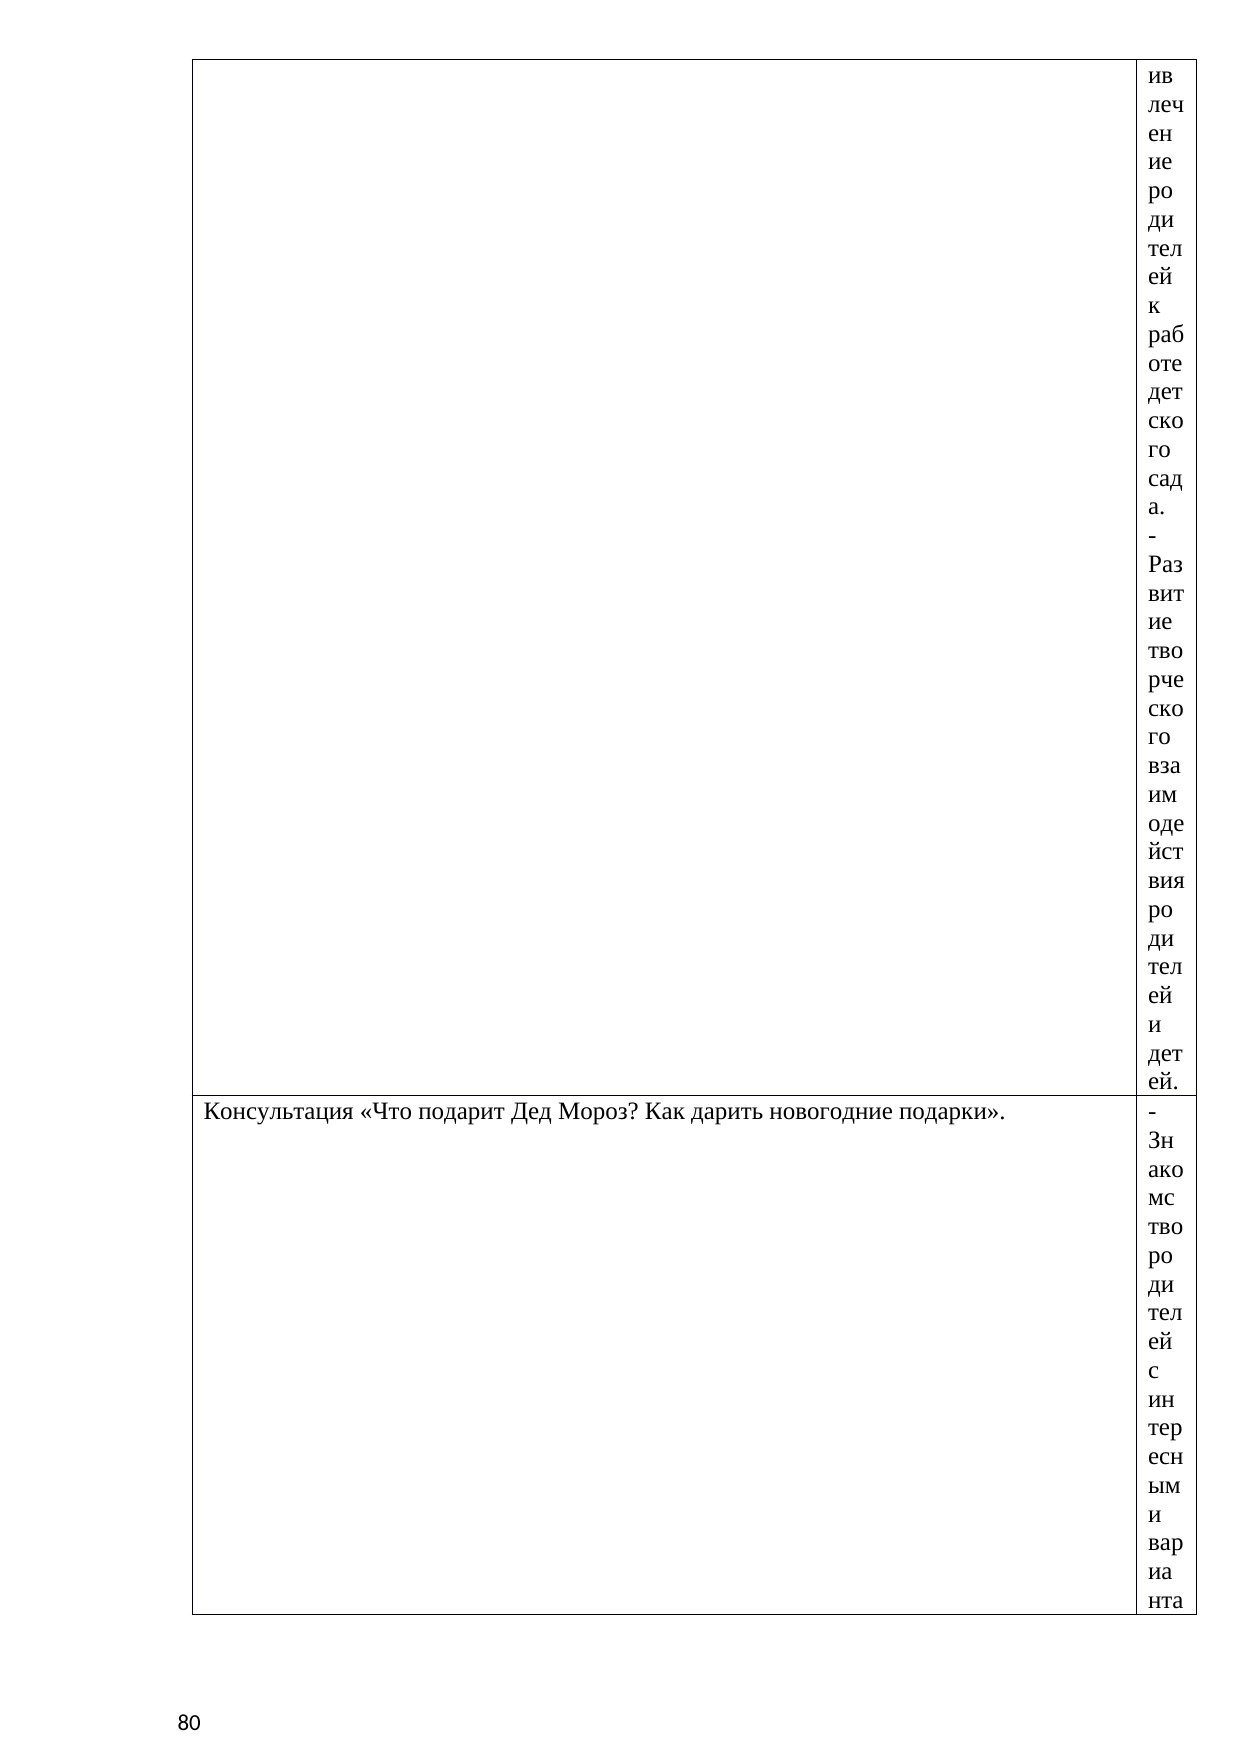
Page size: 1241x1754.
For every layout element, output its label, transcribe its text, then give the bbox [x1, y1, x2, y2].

table_cell Консультация «Что подарит Дед Мороз? Как дарить новогодние подарки». [193, 1096, 1136, 1614]
table_cell [193, 60, 1136, 1095]
table_cell -Знакомство родителей с интересными варианта [1137, 1096, 1196, 1614]
table_cell ивлечение родителей к работе детского сада. -Развитие творческого взаимодействия родителей и детей. [1137, 60, 1196, 1095]
